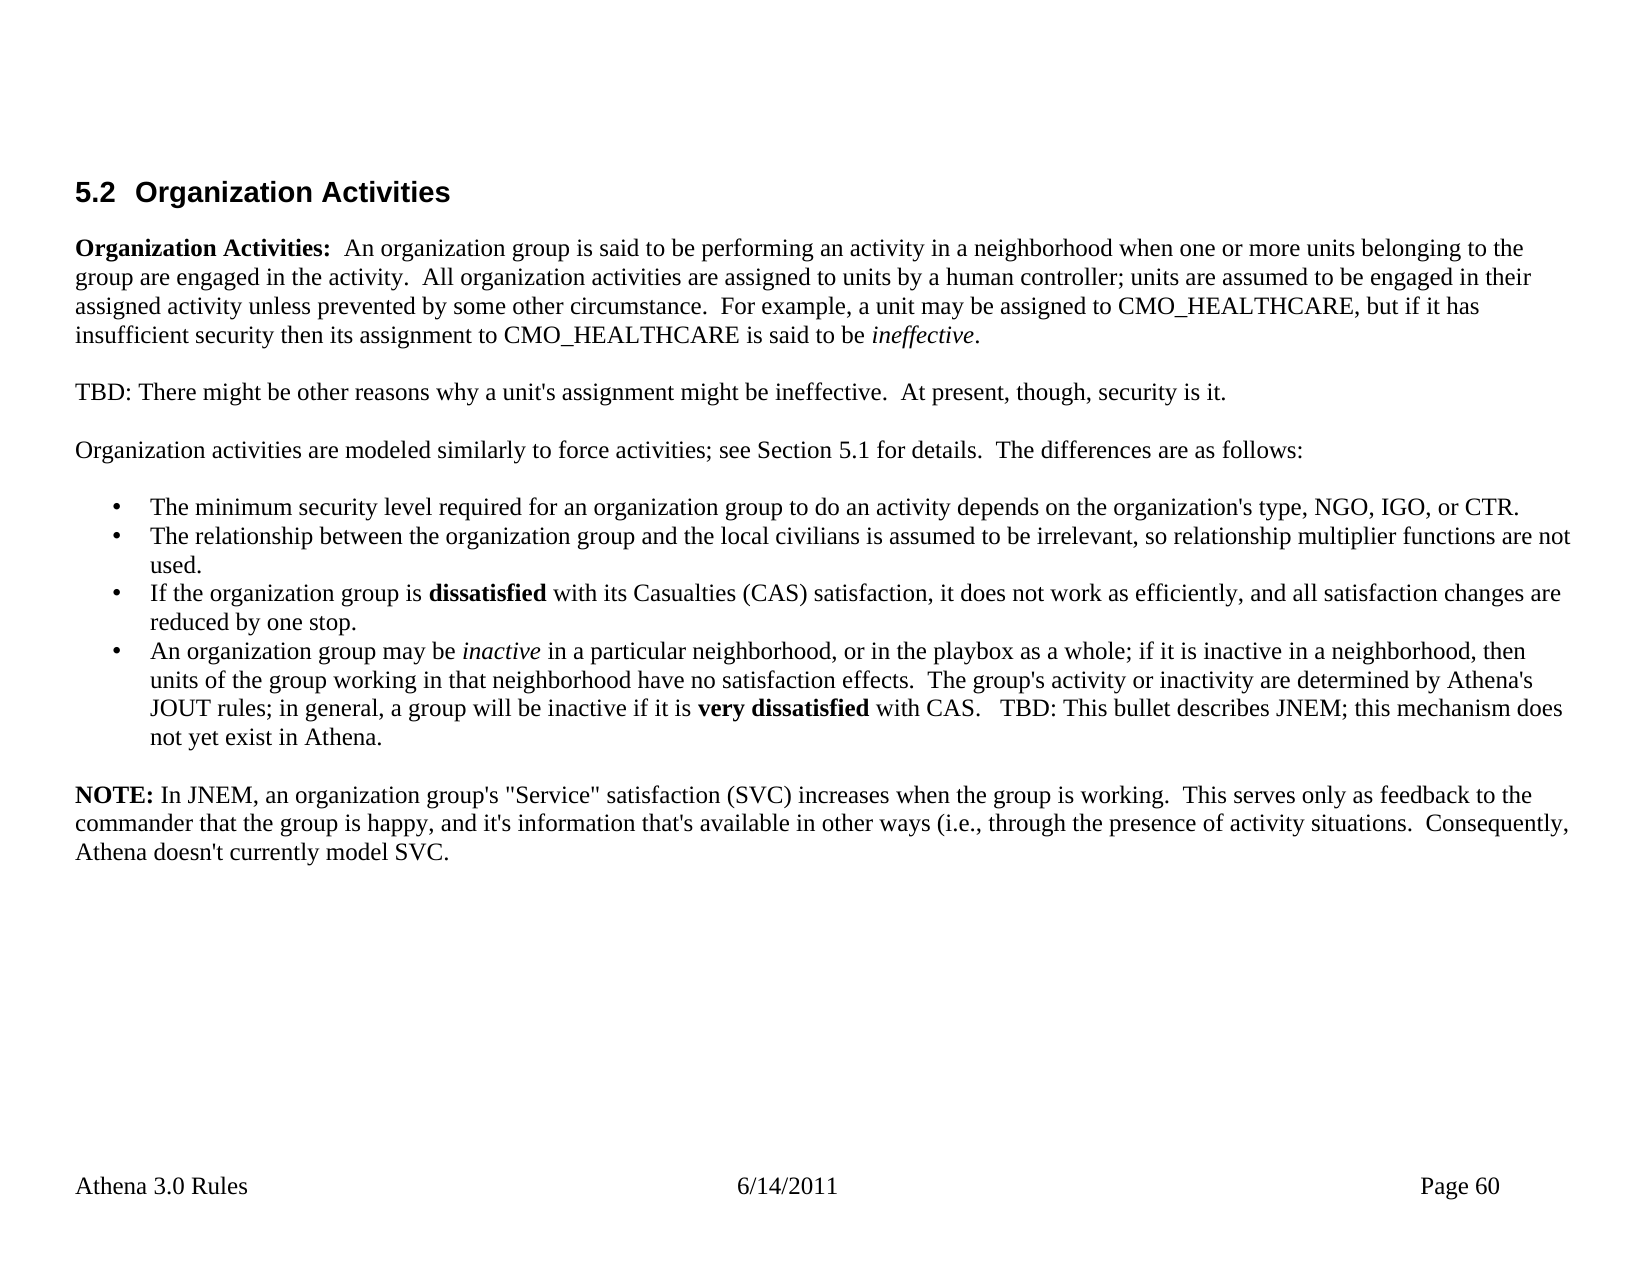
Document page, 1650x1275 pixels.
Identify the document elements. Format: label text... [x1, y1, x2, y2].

list The relationship between the organization group and the local civilians is assumed to be irrelevant, so relationship multiplier functions are not used. [112, 521, 1575, 578]
subtitle Organization Activities [75, 175, 1575, 208]
text NOTE: In JNEM, an organization group's "Service" satisfaction (SVC) increases when the group is working. This serves only as feedback to the commander that the group is happy, and it's information that's available in other ways (i.e., through the presence of activity situations. Consequently, Athena doesn't currently model SVC. [75, 780, 1575, 866]
list If the organization group is dissatisfied with its Casualties (CAS) satisfaction, it does not work as efficiently, and all satisfaction changes are reduced by one stop. [112, 578, 1575, 636]
text Organization Activities: An organization group is said to be performing an activity in a neighborhood when one or more units belonging to the group are engaged in the activity. All organization activities are assigned to units by a human controller; units are assumed to be engaged in their assigned activity unless prevented by some other circumstance. For example, a unit may be assigned to CMO_HEALTHCARE, but if it has insufficient security then its assignment to CMO_HEALTHCARE is said to be ineffective. [75, 233, 1575, 348]
list The minimum security level required for an organization group to do an activity depends on the organization's type, NGO, IGO, or CTR. [112, 492, 1575, 521]
text Organization activities are modeled similarly to force activities; see Section 5.1 for details. The differences are as follows: [75, 435, 1575, 463]
text TBD: There might be other reasons why a unit's assignment might be ineffective. At present, though, security is it. [75, 377, 1575, 406]
list An organization group may be inactive in a particular neighborhood, or in the playbox as a whole; if it is inactive in a neighborhood, then units of the group working in that neighborhood have no satisfaction effects. The group's activity or inactivity are determined by Athena's JOUT rules; in general, a group will be inactive if it is very dissatisfied with CAS. TBD: This bullet describes JNEM; this mechanism does not yet exist in Athena. [112, 636, 1575, 751]
